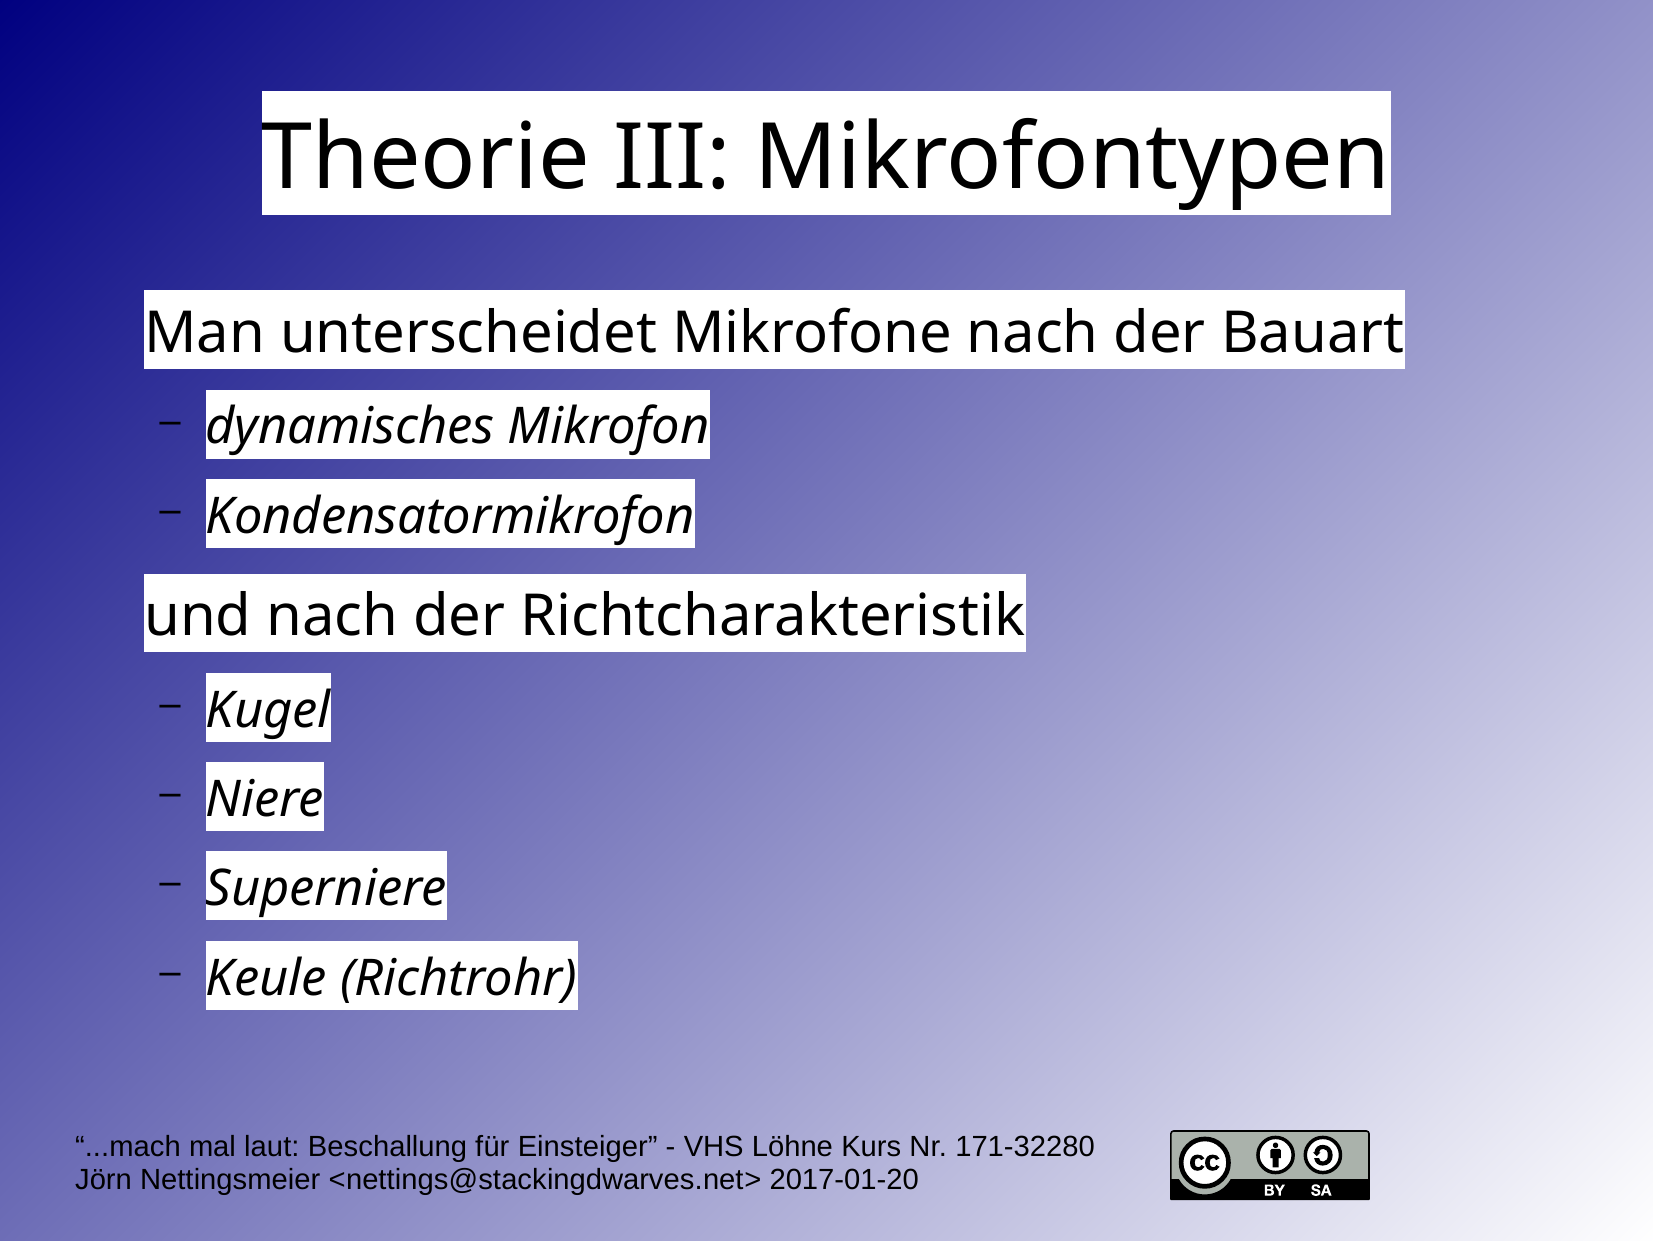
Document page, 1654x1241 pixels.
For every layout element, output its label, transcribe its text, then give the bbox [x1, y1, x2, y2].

list Man unterscheidet Mikrofone nach der Bauart dynamisches Mikrofon Kondensatormikrofon und nach der Richtcharakteristik Kugel Niere Superniere Keule (Richtrohr) [82, 290, 1571, 1010]
title Theorie III: Mikrofontypen [82, 49, 1571, 257]
